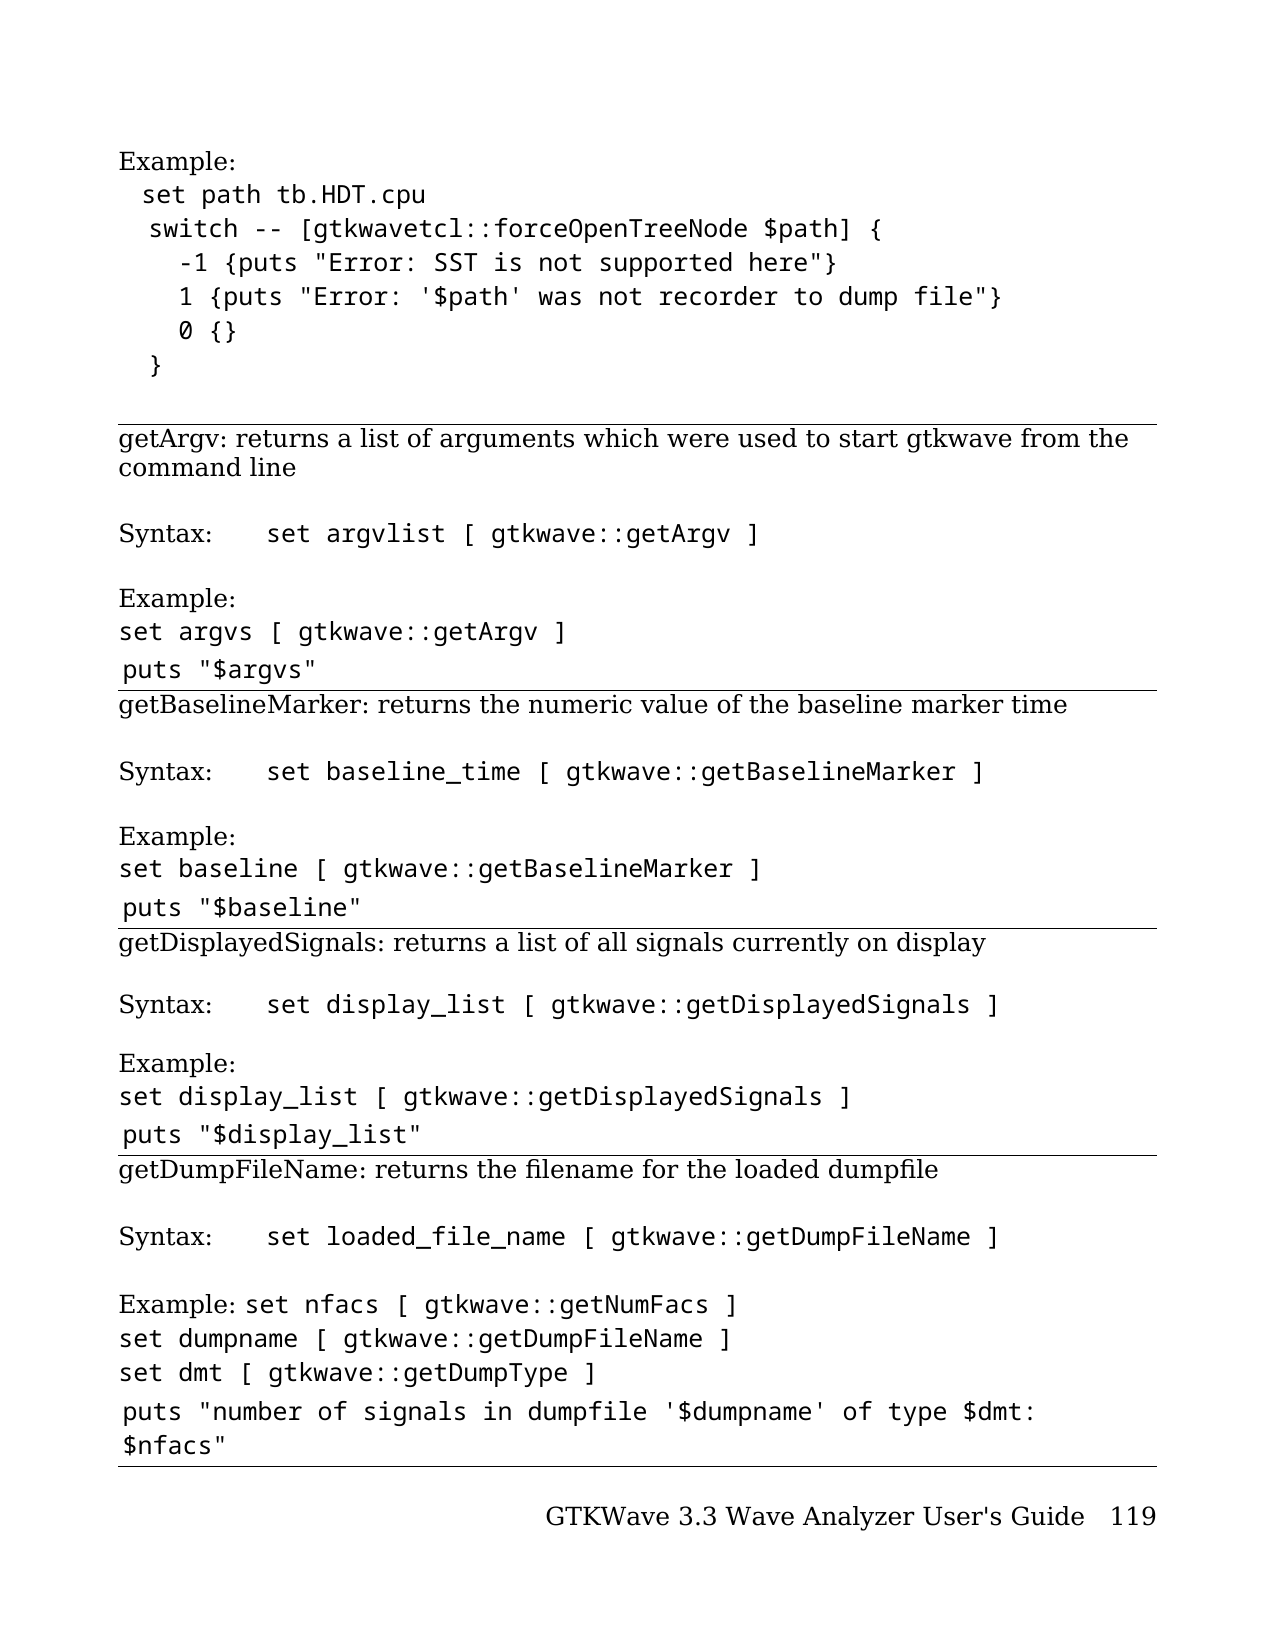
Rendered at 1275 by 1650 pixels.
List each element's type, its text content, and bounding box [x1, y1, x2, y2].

text Syntax: set argvlist [ gtkwave::getArgv ] [118, 516, 1157, 550]
text Example: [118, 822, 1157, 851]
text set argvs [ gtkwave::getArgv ] [118, 613, 1157, 647]
text 0 {} [118, 313, 1157, 347]
text switch -- [gtkwavetcl::forceOpenTreeNode $path] { [118, 211, 1157, 244]
text set baseline [ gtkwave::getBaselineMarker ] [118, 851, 1157, 885]
text Example: [118, 147, 1157, 176]
text getBaselineMarker: returns the numeric value of the baseline marker time [118, 691, 1157, 719]
text Syntax: set display_list [ gtkwave::getDisplayedSignals ] [118, 986, 1157, 1020]
text set path tb.HDT.cpu [118, 176, 1157, 211]
text getDumpFileName: returns the filename for the loaded dumpfile [118, 1156, 1157, 1185]
text Example: [118, 584, 1157, 613]
text puts "$display_list" [118, 1113, 1157, 1155]
text puts "$argvs" [118, 647, 1157, 690]
text puts "$baseline" [118, 885, 1157, 928]
text set display_list [ gtkwave::getDisplayedSignals ] [118, 1079, 1157, 1113]
text Example: set nfacs [ gtkwave::getNumFacs ] [118, 1287, 1157, 1321]
text puts "number of signals in dumpfile '$dumpname' of type $dmt: $nfacs" [118, 1389, 1157, 1466]
text Syntax: set loaded_file_name [ gtkwave::getDumpFileName ] [118, 1219, 1157, 1253]
text } [118, 347, 1157, 381]
text set dmt [ gtkwave::getDumpType ] [118, 1355, 1157, 1389]
text Example: [118, 1049, 1157, 1079]
text getArgv: returns a list of arguments which were used to start gtkwave from the command line [118, 425, 1157, 482]
text 1 {puts "Error: '$path' was not recorder to dump file"} [118, 279, 1157, 313]
text getDisplayedSignals: returns a list of all signals currently on display [118, 929, 1157, 957]
text -1 {puts "Error: SST is not supported here"} [118, 244, 1157, 279]
text Syntax: set baseline_time [ gtkwave::getBaselineMarker ] [118, 754, 1157, 788]
text set dumpname [ gtkwave::getDumpFileName ] [118, 1321, 1157, 1355]
